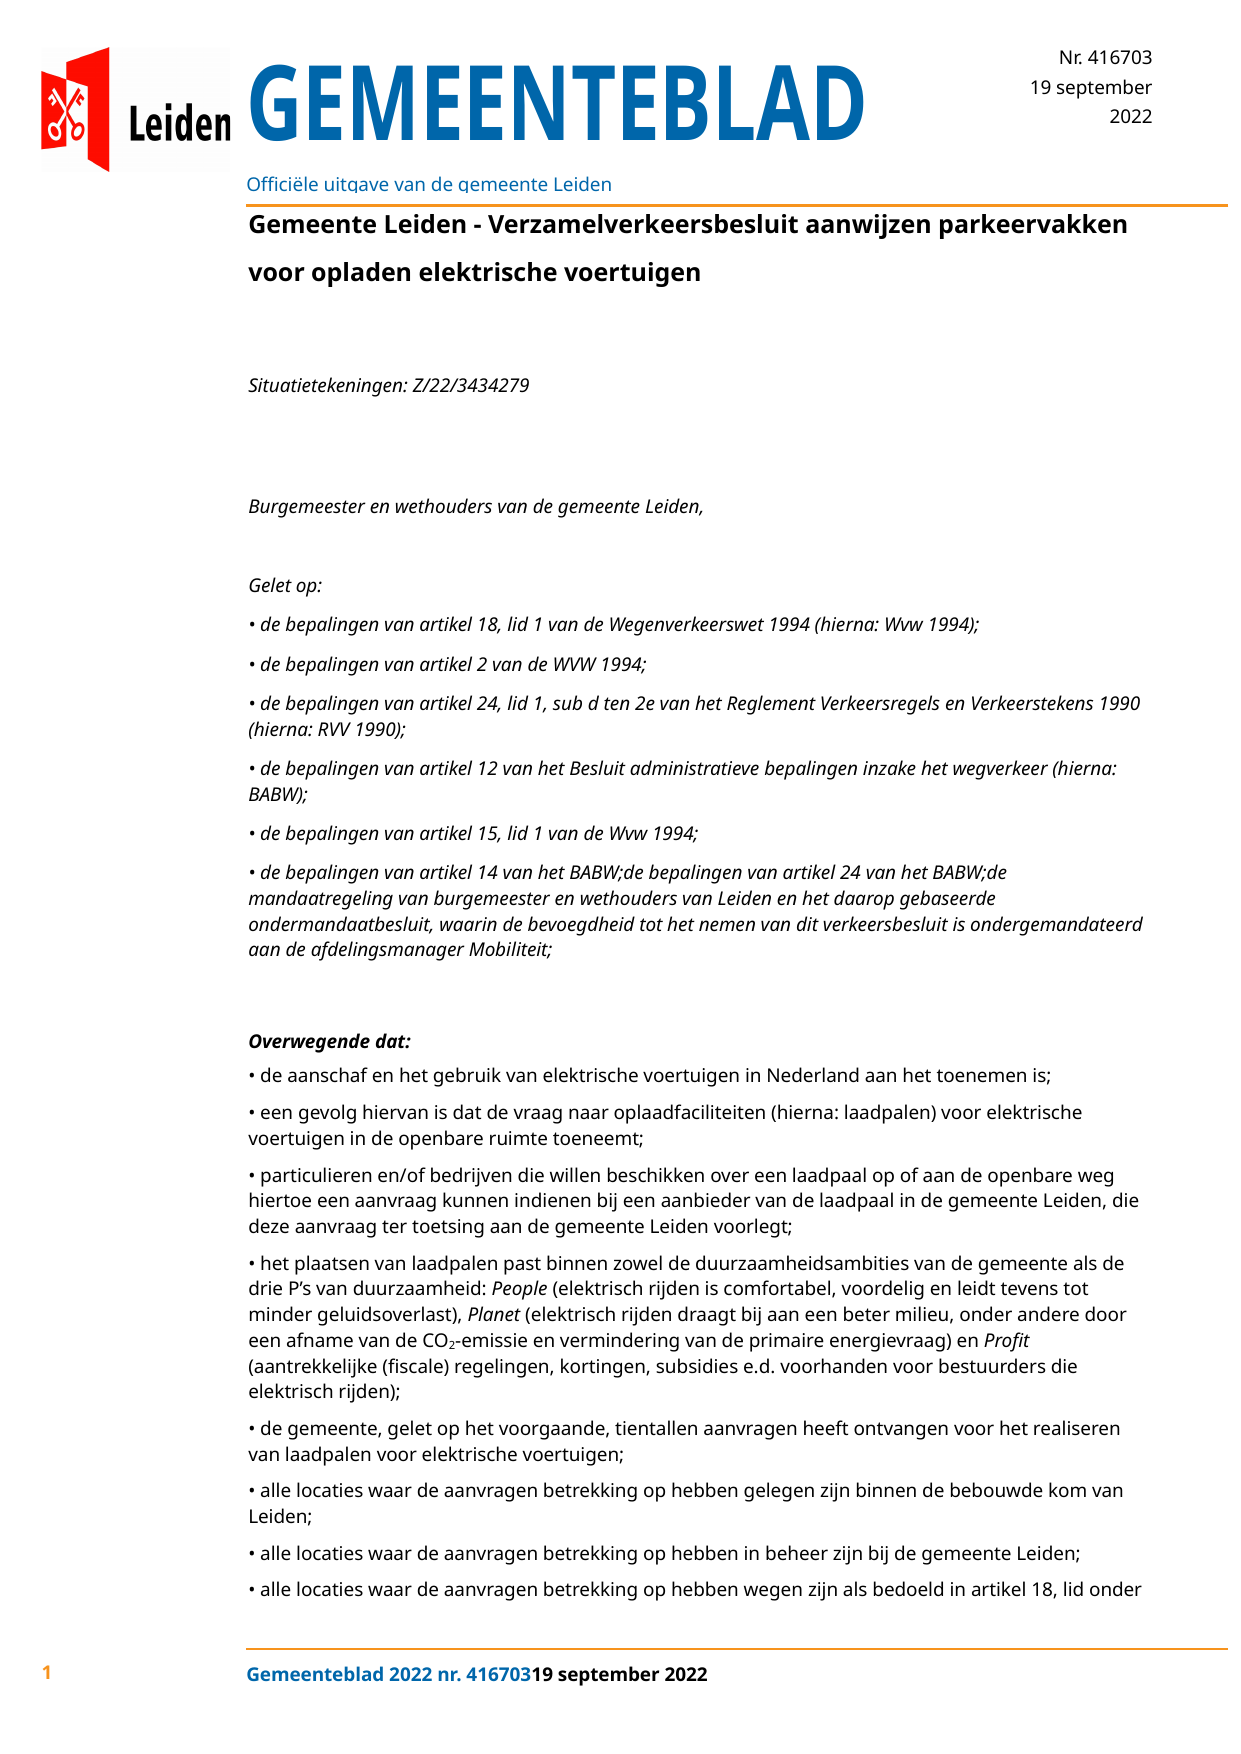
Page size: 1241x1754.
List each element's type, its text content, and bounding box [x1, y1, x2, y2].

text • de aanschaf en het gebruik van elektrische voertuigen in Nederland aan het toenemen is; [248, 1063, 1152, 1088]
text Burgemeester en wethouders van de gemeente Leiden, [248, 494, 1152, 519]
text • alle locaties waar de aanvragen betrekking op hebben wegen zijn als bedoeld in artikel 18, lid onder [248, 1577, 1152, 1602]
text • de bepalingen van artikel 14 van het BABW;de bepalingen van artikel 24 van het BABW;de mandaatregeling van burgemeester en wethouders van Leiden en het daarop gebaseerde ondermandaatbesluit, waarin de bevoegdheid tot het nemen van dit verkeersbesluit is ondergemandateerd aan de afdelingsmanager Mobiliteit; [248, 859, 1152, 962]
text • particulieren en/of bedrijven die willen beschikken over een laadpaal op of aan de openbare weg hiertoe een aanvraag kunnen indienen bij een aanbieder van de laadpaal in de gemeente Leiden, die deze aanvraag ter toetsing aan de gemeente Leiden voorlegt; [248, 1162, 1152, 1239]
text • de gemeente, gelet op het voorgaande, tientallen aanvragen heeft ontvangen voor het realiseren van laadpalen voor elektrische voertuigen; [248, 1415, 1152, 1467]
text • de bepalingen van artikel 24, lid 1, sub d ten 2e van het Reglement Verkeersregels en Verkeerstekens 1990 (hierna: RVV 1990); [248, 690, 1152, 742]
text Gelet op: [248, 572, 1152, 598]
text • alle locaties waar de aanvragen betrekking op hebben gelegen zijn binnen de bebouwde kom van Leiden; [248, 1478, 1152, 1529]
text • de bepalingen van artikel 18, lid 1 van de Wegenverkeerswet 1994 (hierna: Wvw 1994); [248, 612, 1152, 637]
text • een gevolg hiervan is dat de vraag naar oplaadfaciliteiten (hierna: laadpalen) voor elektrische voertuigen in de openbare ruimte toeneemt; [248, 1099, 1152, 1151]
text Overwegende dat: [248, 1029, 1152, 1054]
text Situatietekeningen: Z/22/3434279 [248, 372, 1152, 398]
text Gemeente Leiden - Verzamelverkeersbesluit aanwijzen parkeervakken voor opladen elektrische voertuigen [248, 207, 1152, 288]
text • het plaatsen van laadpalen past binnen zowel de duurzaamheidsambities van de gemeente als de drie P’s van duurzaamheid: People (elektrisch rijden is comfortabel, voordelig en leidt tevens tot minder geluidsoverlast), Planet (elektrisch rijden draagt bij aan een beter milieu, onder andere door een afname van de CO2-emissie en vermindering van de primaire energievraag) en Profit (aantrekkelijke (fiscale) regelingen, kortingen, subsidies e.d. voorhanden voor bestuurders die elektrisch rijden); [248, 1250, 1152, 1404]
picture [41, 47, 231, 172]
text • de bepalingen van artikel 2 van de WVW 1994; [248, 651, 1152, 677]
text • de bepalingen van artikel 15, lid 1 van de Wvw 1994; [248, 820, 1152, 846]
text • de bepalingen van artikel 12 van het Besluit administratieve bepalingen inzake het wegverkeer (hierna: BABW); [248, 755, 1152, 807]
text • alle locaties waar de aanvragen betrekking op hebben in beheer zijn bij de gemeente Leiden; [248, 1540, 1152, 1566]
